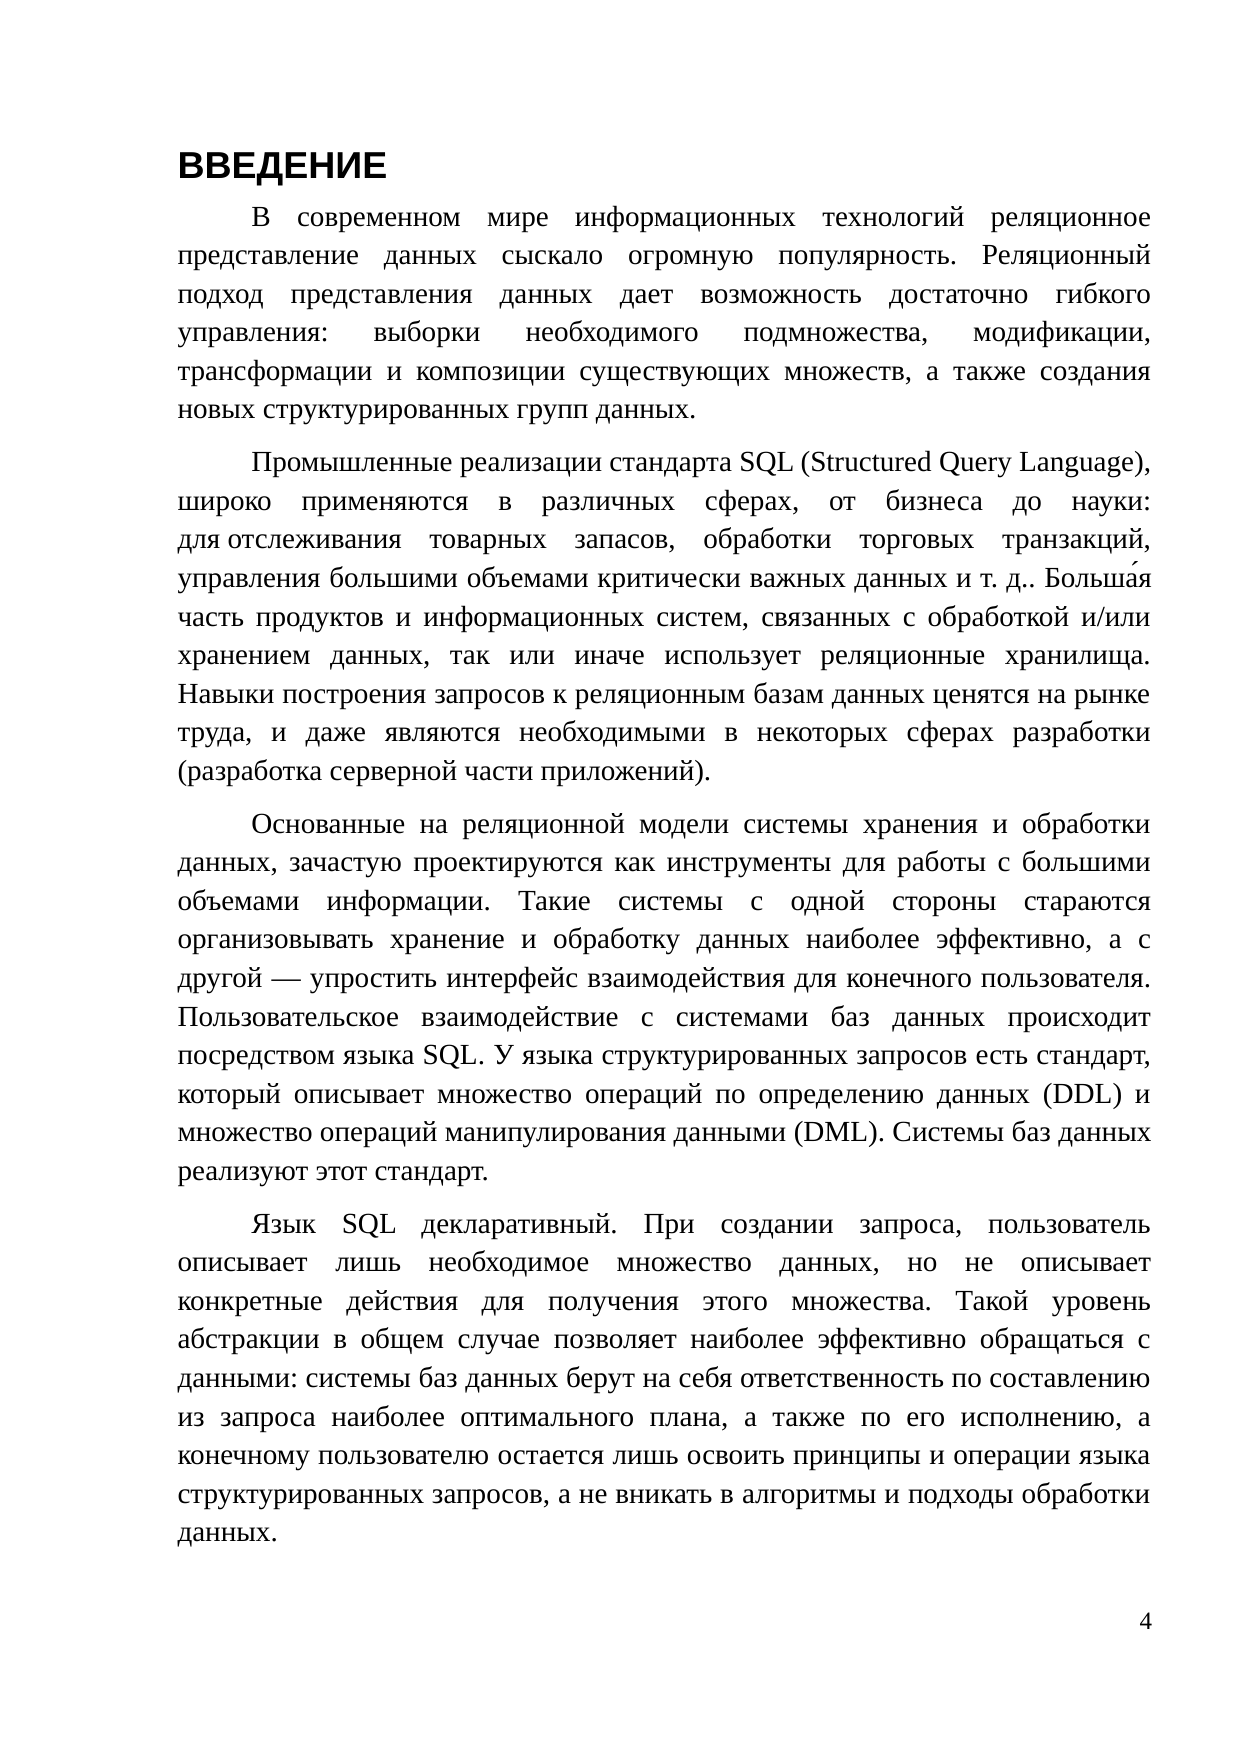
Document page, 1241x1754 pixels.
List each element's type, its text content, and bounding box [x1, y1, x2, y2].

text Промышленные реализации стандарта SQL (Structured Query Language), широко применяются в различных сферах, от бизнеса до науки: для отслеживания товарных запасов, обработки торговых транзакций, управления большими объемами критически важных данных и т. д.. Больша́я часть продуктов и информационных систем, связанных с обработкой и/или хранением данных, так или иначе использует реляционные хранилища. Навыки построения запросов к реляционным базам данных ценятся на рынке труда, и даже являются необходимыми в некоторых сферах разработки (разработка серверной части приложений). [177, 444, 1152, 786]
text Язык SQL декларативный. При создании запроса, пользователь описывает лишь необходимое множество данных, но не описывает конкретные действия для получения этого множества. Такой уровень абстракции в общем случае позволяет наиболее эффективно обращаться с данными: системы баз данных берут на себя ответственность по составлению из запроса наиболее оптимального плана, а также по его исполнению, а конечному пользователю остается лишь освоить принципы и операции языка структурированных запросов, а не вникать в алгоритмы и подходы обработки данных. [177, 1206, 1152, 1548]
text В современном мире информационных технологий реляционное представление данных сыскало огромную популярность. Реляционный подход представления данных дает возможность достаточно гибкого управления: выборки необходимого подмножества, модификации, трансформации и композиции существующих множеств, а также создания новых структурированных групп данных. [177, 199, 1152, 425]
text Основанные на реляционной модели системы хранения и обработки данных, зачастую проектируются как инструменты для работы с большими объемами информации. Такие системы с одной стороны стараются организовывать хранение и обработку данных наиболее эффективно, а с другой — упростить интерфейс взаимодействия для конечного пользователя. Пользовательское взаимодействие с системами баз данных происходит посредством языка SQL. У языка структурированных запросов есть стандарт, который описывает множество операций по определению данных (DDL) и множество операций манипулирования данными (DML). Системы баз данных реализуют этот стандарт. [177, 806, 1152, 1186]
subtitle ВВЕДЕНИЕ [177, 143, 1152, 186]
